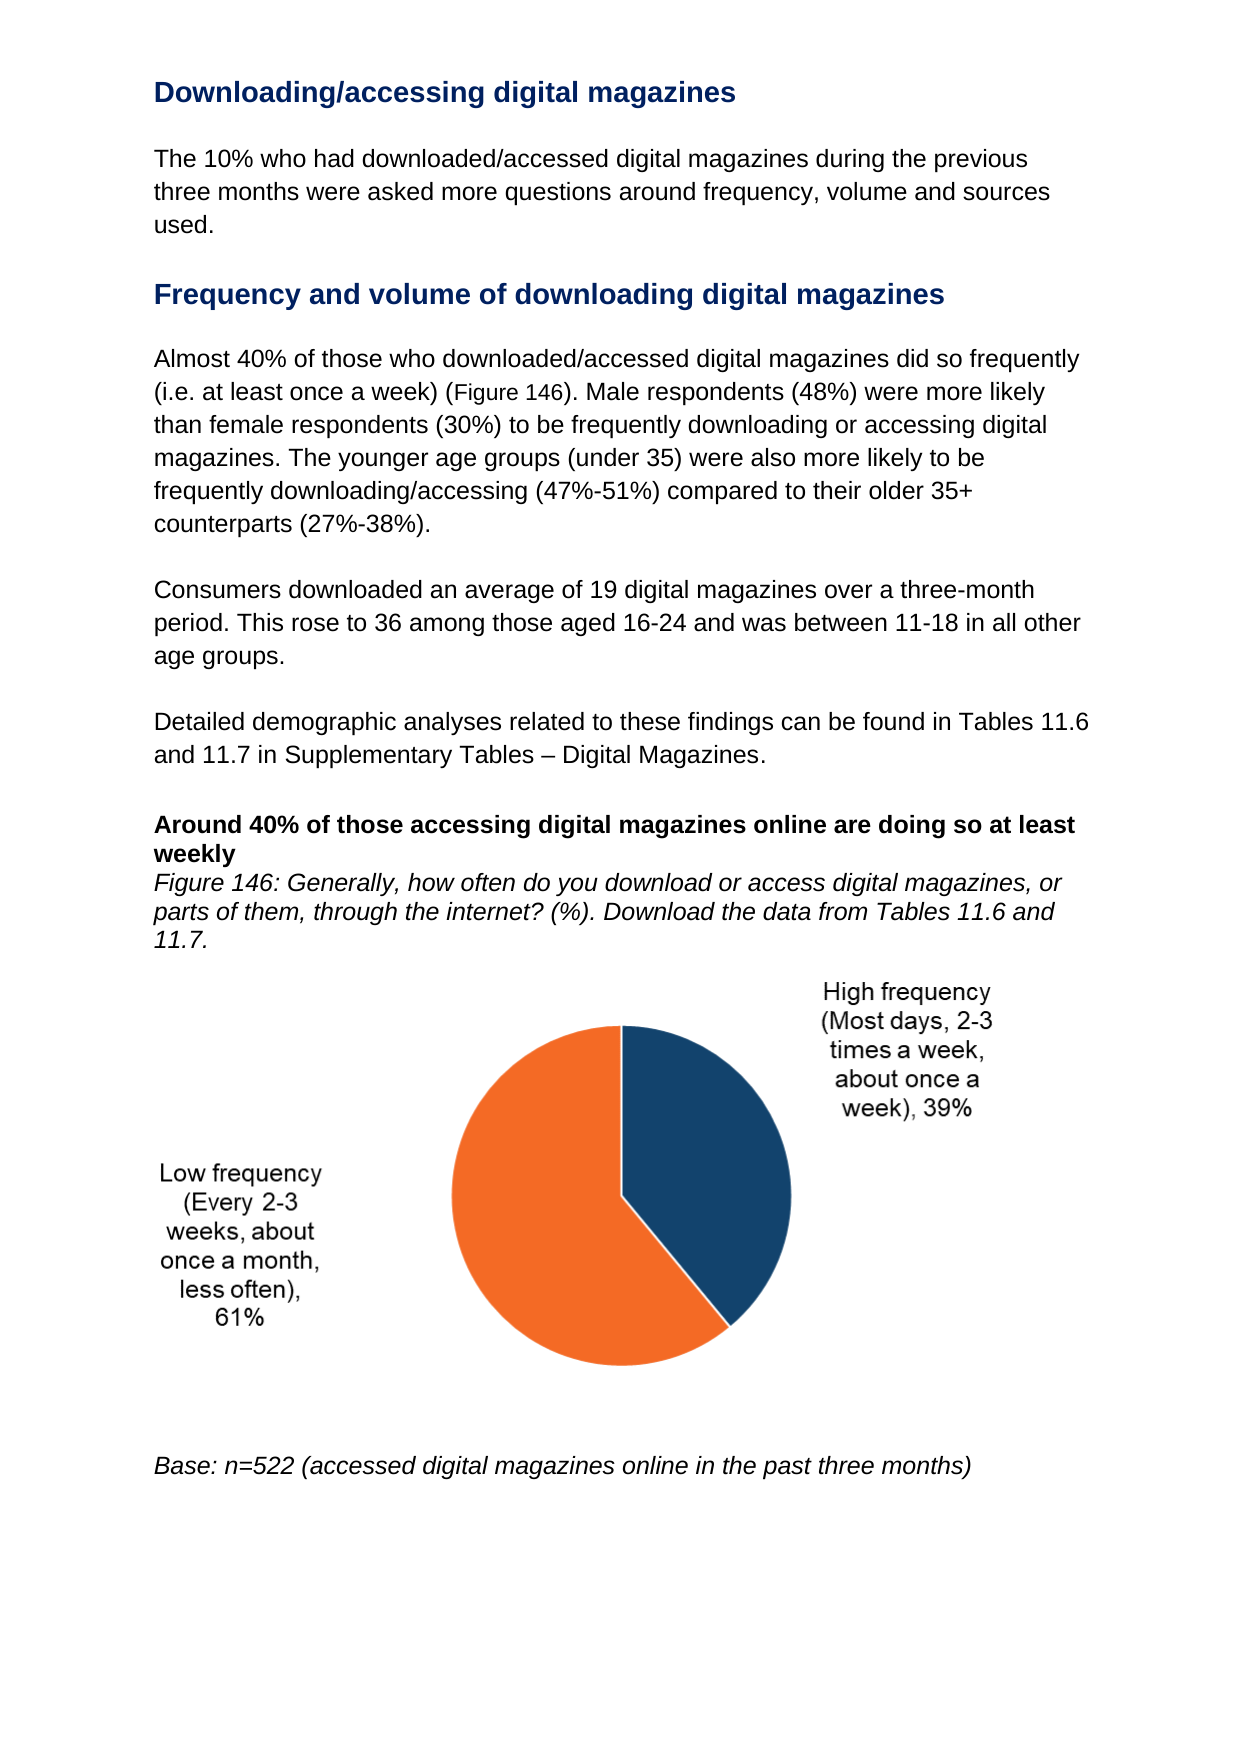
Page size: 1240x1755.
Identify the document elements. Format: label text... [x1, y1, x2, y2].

text Consumers downloaded an average of 19 digital magazines over a three-month period. This rose to 36 among those aged 16-24 and was between 11-18 in all other age groups. [153, 575, 1089, 670]
text Detailed demographic analyses related to these findings can be found in Tables 11.6 and 11.7 in Supplementary Tables – Digital Magazines. [153, 707, 1101, 769]
text The 10% who had downloaded/accessed digital magazines during the previous three months were asked more questions around frequency, volume and sources used. [153, 144, 1089, 238]
text Base: n=522 (accessed digital magazines online in the past three months) [153, 1451, 1089, 1480]
subtitle Frequency and volume of downloading digital magazines [153, 277, 1089, 311]
subtitle Downloading/accessing digital magazines [153, 75, 1089, 108]
subtitle Around 40% of those accessing digital magazines online are doing so at least weekly [153, 810, 1089, 868]
text Figure 146: Generally, how often do you download or access digital magazines, or parts of them, through the internet? (%). Download the data from Tables 11.6 and 11.7. [153, 868, 1089, 954]
text Almost 40% of those who downloaded/accessed digital magazines did so frequently (i.e. at least once a week) (Figure 146). Male respondents (48%) were more likely than female respondents (30%) to be frequently downloading or accessing digital magazines. The younger age groups (under 35) were also more likely to be frequently downloading/accessing (47%-51%) compared to their older 35+ counterparts (27%-38%). [153, 344, 1089, 538]
